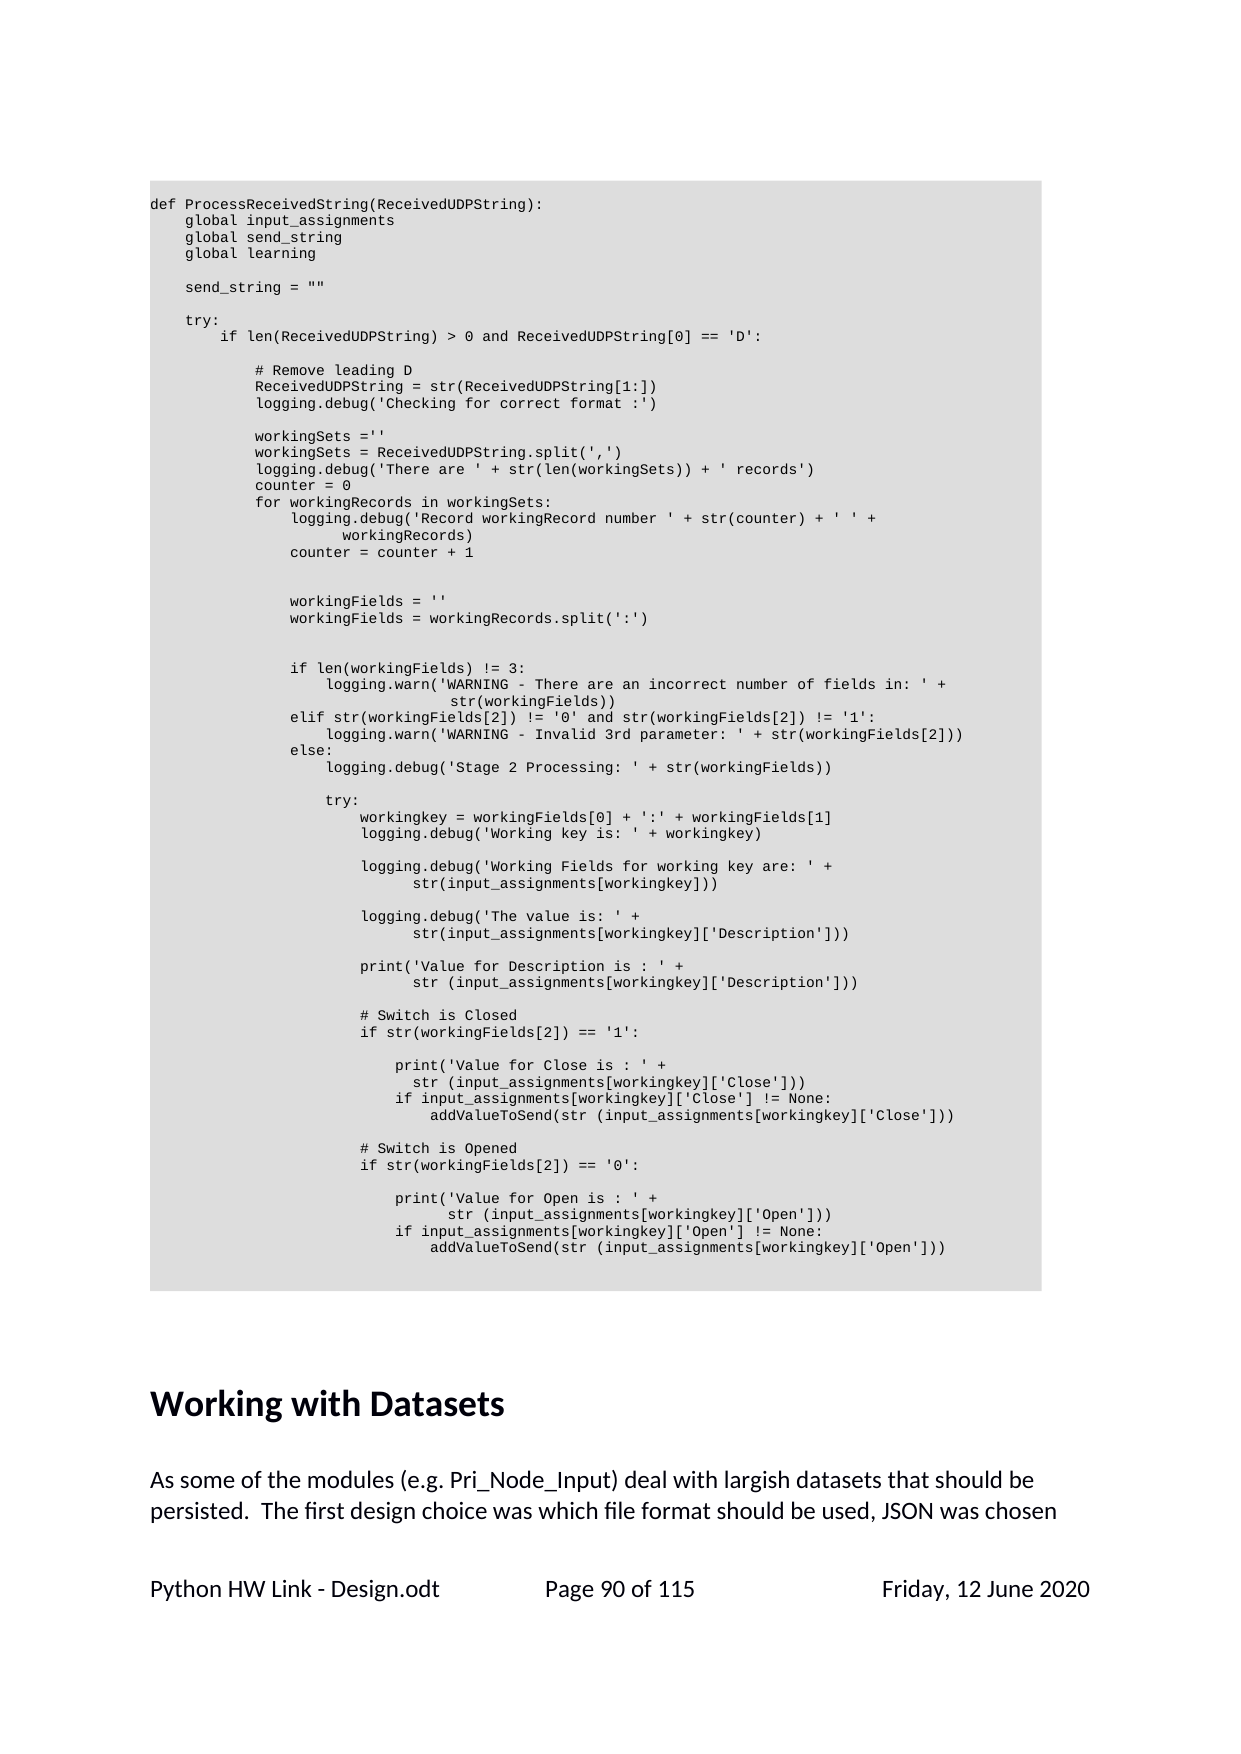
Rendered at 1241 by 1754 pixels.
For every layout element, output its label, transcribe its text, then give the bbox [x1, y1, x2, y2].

subtitle Working with Datasets [150, 1380, 1090, 1426]
text As some of the modules (e.g. Pri_Node_Input) deal with largish datasets that should be persisted. The first design choice was which file format should be used, JSON was chosen [150, 1464, 1090, 1526]
